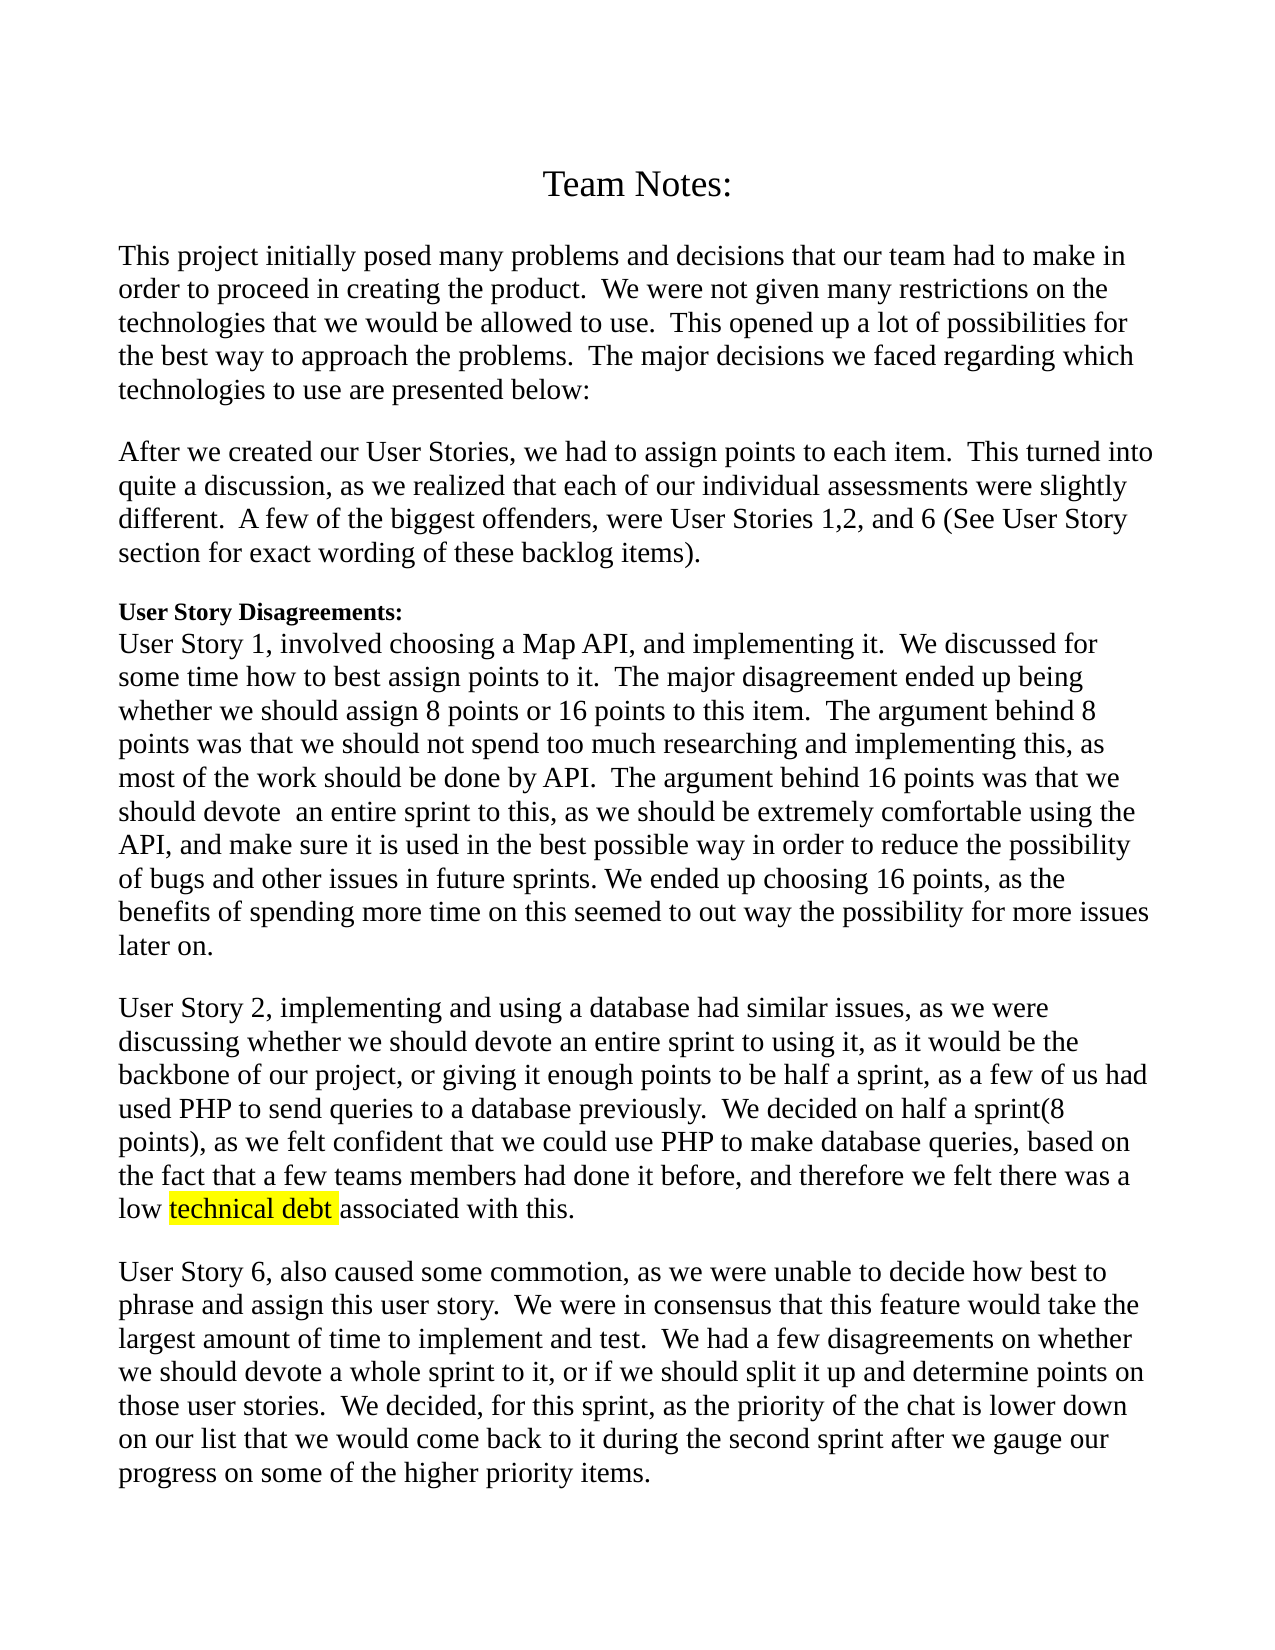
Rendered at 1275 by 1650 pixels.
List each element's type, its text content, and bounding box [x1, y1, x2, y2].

text After we created our User Stories, we had to assign points to each item. This turned into quite a discussion, as we realized that each of our individual assessments were slightly different. A few of the biggest offenders, were User Stories 1,2, and 6 (See User Story section for exact wording of these backlog items). [118, 434, 1157, 568]
text User Story 6, also caused some commotion, as we were unable to decide how best to phrase and assign this user story. We were in consensus that this feature would take the largest amount of time to implement and test. We had a few disagreements on whether we should devote a whole sprint to it, or if we should split it up and determine points on those user stories. We decided, for this sprint, as the priority of the chat is lower down on our list that we would come back to it during the second sprint after we gauge our progress on some of the higher priority items. [118, 1254, 1157, 1488]
text User Story 2, implementing and using a database had similar issues, as we were discussing whether we should devote an entire sprint to using it, as it would be the backbone of our project, or giving it enough points to be half a sprint, as a few of us had used PHP to send queries to a database previously. We decided on half a sprint(8 points), as we felt confident that we could use PHP to make database queries, based on the fact that a few teams members had done it before, and therefore we felt there was a low technical debt associated with this. [118, 990, 1157, 1225]
text User Story Disagreements: [118, 597, 1157, 626]
text User Story 1, involved choosing a Map API, and implementing it. We discussed for some time how to best assign points to it. The major disagreement ended up being whether we should assign 8 points or 16 points to this item. The argument behind 8 points was that we should not spend too much researching and implementing this, as most of the work should be done by API. The argument behind 16 points was that we should devote an entire sprint to this, as we should be extremely comfortable using the API, and make sure it is used in the best possible way in order to reduce the possibility of bugs and other issues in future sprints. We ended up choosing 16 points, as the benefits of spending more time on this seemed to out way the possibility for more issues later on. [118, 626, 1157, 961]
text Team Notes: [118, 161, 1157, 204]
text This project initially posed many problems and decisions that our team had to make in order to proceed in creating the product. We were not given many restrictions on the technologies that we would be allowed to use. This opened up a lot of possibilities for the best way to approach the problems. The major decisions we faced regarding which technologies to use are presented below: [118, 238, 1157, 406]
